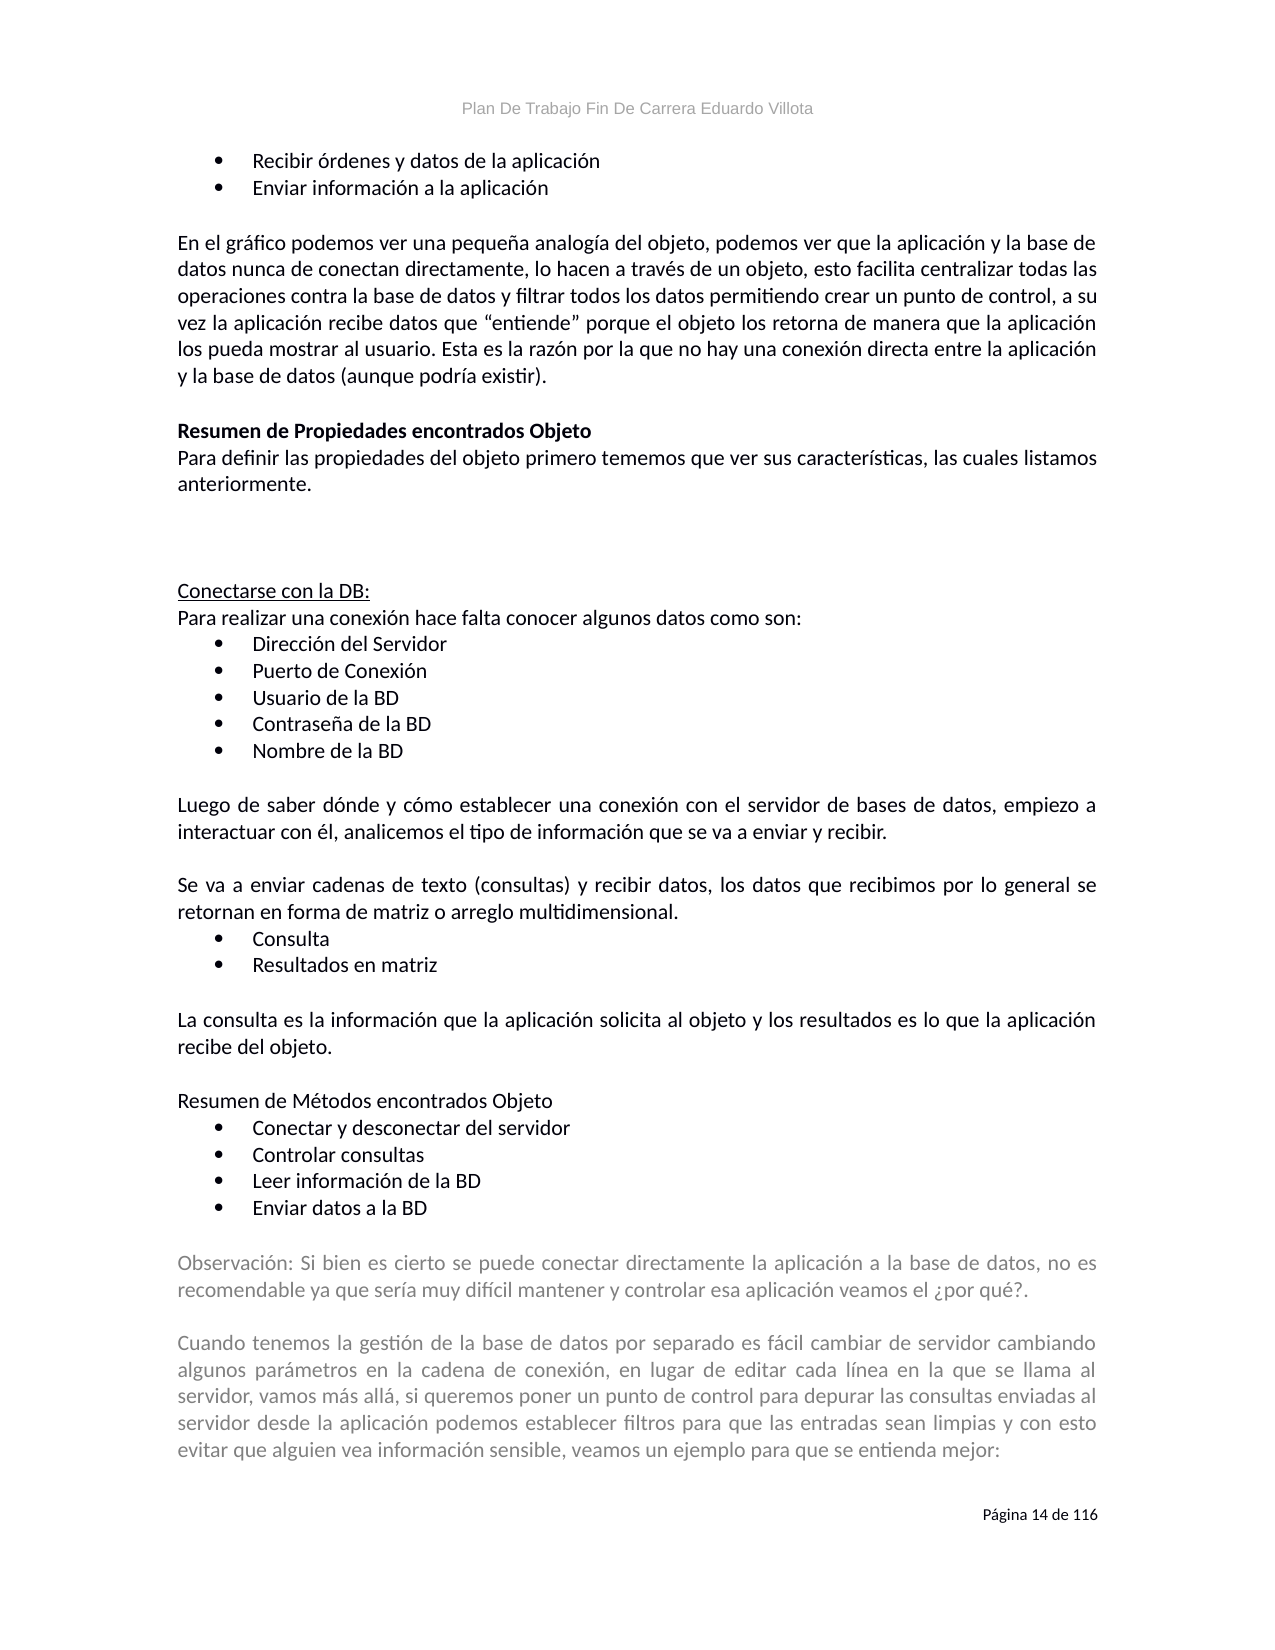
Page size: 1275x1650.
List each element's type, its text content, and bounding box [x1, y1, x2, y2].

text Para definir las propiedades del objeto primero tememos que ver sus características, las cuales listamos anteriormente. [177, 444, 1098, 497]
text Conectarse con la DB: [177, 577, 1098, 604]
list Controlar consultas [215, 1141, 1098, 1168]
text Cuando tenemos la gestión de la base de datos por separado es fácil cambiar de servidor cambiando algunos parámetros en la cadena de conexión, en lugar de editar cada línea en la que se llama al servidor, vamos más allá, si queremos poner un punto de control para depurar las consultas enviadas al servidor desde la aplicación podemos establecer filtros para que las entradas sean limpias y con esto evitar que alguien vea información sensible, veamos un ejemplo para que se entienda mejor: [177, 1329, 1098, 1462]
text La consulta es la información que la aplicación solicita al objeto y los resultados es lo que la aplicación recibe del objeto. [177, 1006, 1098, 1060]
list Puerto de Conexión [215, 657, 1098, 684]
text Luego de saber dónde y cómo establecer una conexión con el servidor de bases de datos, empiezo a interactuar con él, analicemos el tipo de información que se va a enviar y recibir. [177, 792, 1098, 845]
list Resultados en matriz [215, 952, 1098, 978]
list Consulta [215, 925, 1098, 952]
list Contraseña de la BD [215, 710, 1098, 737]
text Se va a enviar cadenas de texto (consultas) y recibir datos, los datos que recibimos por lo general se retornan en forma de matriz o arreglo multidimensional. [177, 872, 1098, 925]
list Nombre de la BD [215, 737, 1098, 764]
list Leer información de la BD [215, 1168, 1098, 1194]
list Dirección del Servidor [215, 630, 1098, 657]
list Recibir órdenes y datos de la aplicación [215, 148, 1098, 174]
list Conectar y desconectar del servidor [215, 1114, 1098, 1141]
list Enviar información a la aplicación [215, 174, 1098, 201]
text Resumen de Propiedades encontrados Objeto [177, 417, 1098, 444]
text Resumen de Métodos encontrados Objeto [177, 1088, 1098, 1114]
text Para realizar una conexión hace falta conocer algunos datos como son: [177, 604, 1098, 630]
list Enviar datos a la BD [215, 1194, 1098, 1221]
list Usuario de la BD [215, 684, 1098, 710]
text Observación: Si bien es cierto se puede conectar directamente la aplicación a la base de datos, no es recomendable ya que sería muy difícil mantener y controlar esa aplicación veamos el ¿por qué?. [177, 1249, 1098, 1302]
text En el gráfico podemos ver una pequeña analogía del objeto, podemos ver que la aplicación y la base de datos nunca de conectan directamente, lo hacen a través de un objeto, esto facilita centralizar todas las operaciones contra la base de datos y filtrar todos los datos permitiendo crear un punto de control, a su vez la aplicación recibe datos que “entiende” porque el objeto los retorna de manera que la aplicación los pueda mostrar al usuario. Esta es la razón por la que no hay una conexión directa entre la aplicación y la base de datos (aunque podría existir). [177, 229, 1098, 389]
